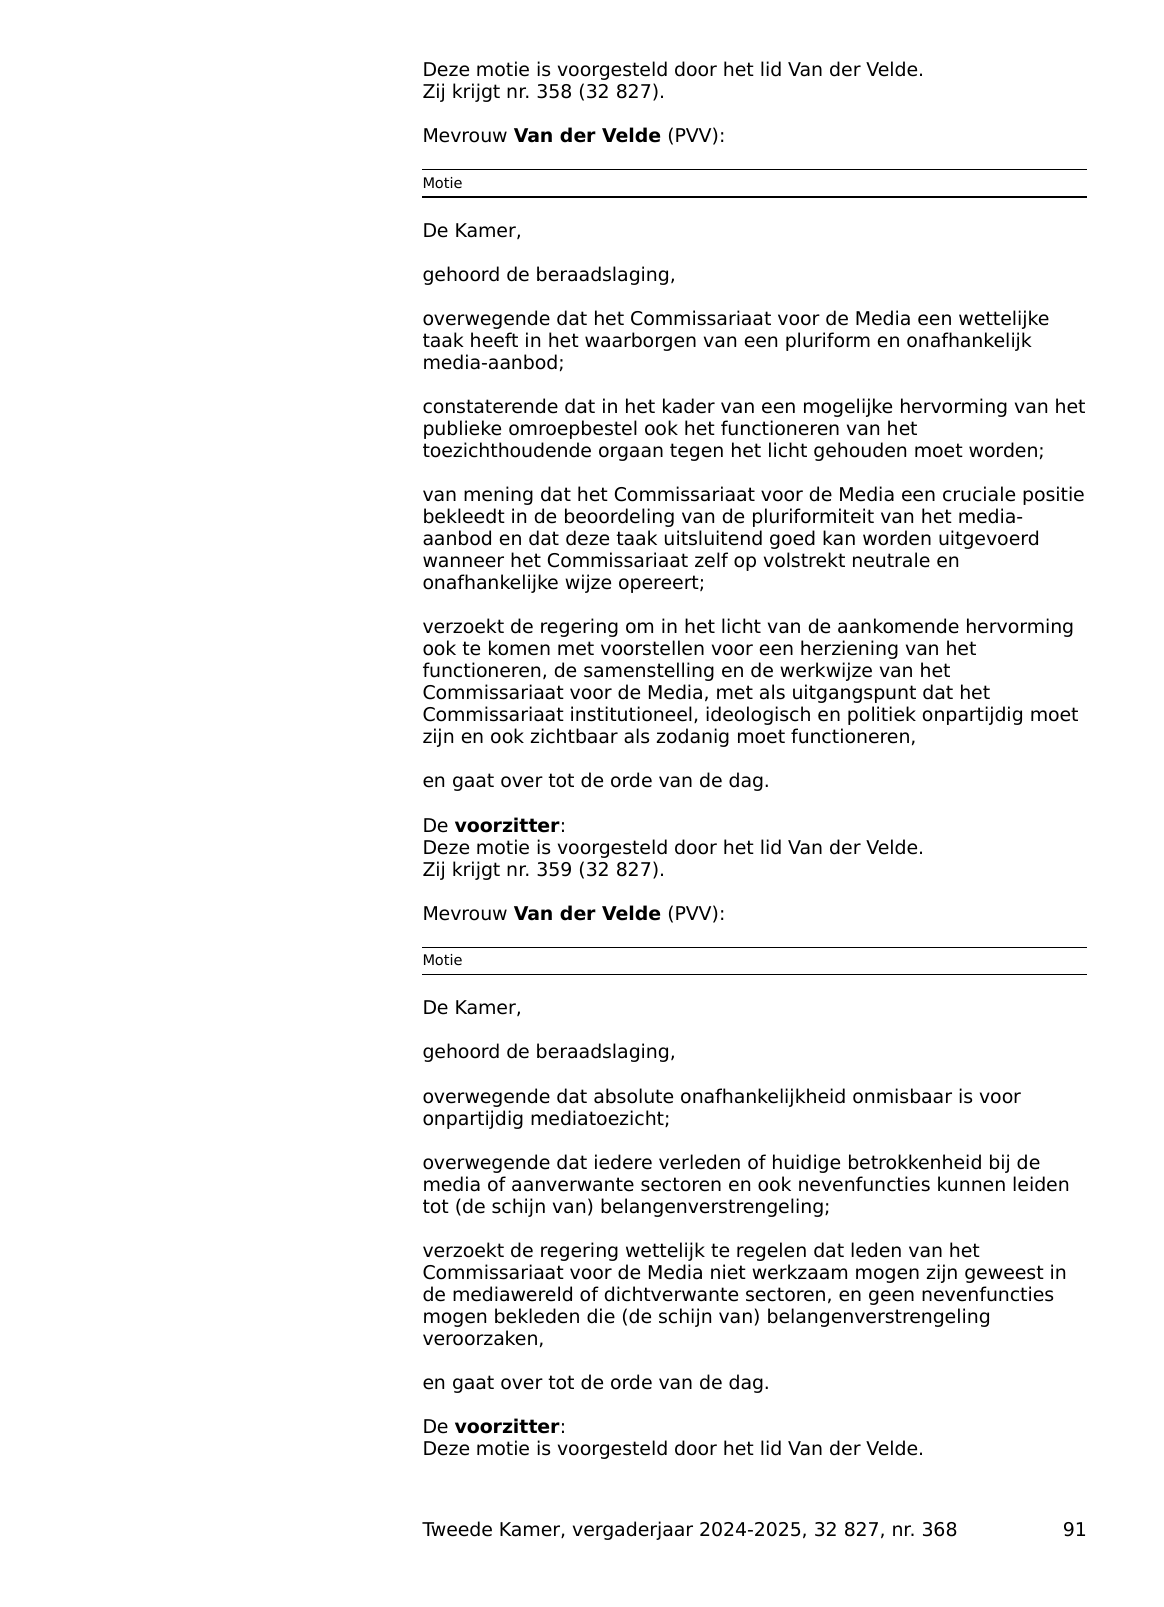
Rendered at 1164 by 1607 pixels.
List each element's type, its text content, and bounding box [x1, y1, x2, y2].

text verzoekt de regering om in het licht van de aankomende hervorming ook te komen met voorstellen voor een herziening van het functioneren, de samenstelling en de werkwijze van het Commissariaat voor de Media, met als uitgangspunt dat het Commissariaat institutioneel, ideologisch en politiek onpartijdig moet zijn en ook zichtbaar als zodanig moet functioneren, [422, 616, 1087, 748]
text Zij krijgt nr. 358 (32 827). [422, 81, 1087, 103]
text Deze motie is voorgesteld door het lid Van der Velde. [422, 1438, 1087, 1460]
text gehoord de beraadslaging, [422, 1041, 1087, 1063]
text van mening dat het Commissariaat voor de Media een cruciale positie bekleedt in de beoordeling van de pluriformiteit van het media-aanbod en dat deze taak uitsluitend goed kan worden uitgevoerd wanneer het Commissariaat zelf op volstrekt neutrale en onafhankelijke wijze opereert; [422, 484, 1087, 594]
text constaterende dat in het kader van een mogelijke hervorming van het publieke omroepbestel ook het functioneren van het toezichthoudende orgaan tegen het licht gehouden moet worden; [422, 396, 1087, 462]
table_header Motie [422, 170, 1087, 196]
text Mevrouw Van der Velde (PVV): [422, 903, 1087, 925]
table_header Motie [422, 948, 1087, 974]
text De voorzitter: [422, 1416, 1087, 1438]
text en gaat over tot de orde van de dag. [422, 1372, 1087, 1394]
text Deze motie is voorgesteld door het lid Van der Velde. [422, 837, 1087, 858]
text overwegende dat iedere verleden of huidige betrokkenheid bij de media of aanverwante sectoren en ook nevenfuncties kunnen leiden tot (de schijn van) belangenverstrengeling; [422, 1152, 1087, 1218]
text gehoord de beraadslaging, [422, 264, 1087, 286]
text Deze motie is voorgesteld door het lid Van der Velde. [422, 59, 1087, 81]
text Zij krijgt nr. 359 (32 827). [422, 858, 1087, 881]
text De Kamer, [422, 220, 1087, 242]
text Mevrouw Van der Velde (PVV): [422, 125, 1087, 147]
text De voorzitter: [422, 814, 1087, 837]
text verzoekt de regering wettelijk te regelen dat leden van het Commissariaat voor de Media niet werkzaam mogen zijn geweest in de mediawereld of dichtverwante sectoren, en geen nevenfuncties mogen bekleden die (de schijn van) belangenverstrengeling veroorzaken, [422, 1240, 1087, 1350]
text De Kamer, [422, 997, 1087, 1019]
text en gaat over tot de orde van de dag. [422, 770, 1087, 792]
text overwegende dat het Commissariaat voor de Media een wettelijke taak heeft in het waarborgen van een pluriform en onafhankelijk media-aanbod; [422, 308, 1087, 374]
text overwegende dat absolute onafhankelijkheid onmisbaar is voor onpartijdig mediatoezicht; [422, 1086, 1087, 1129]
